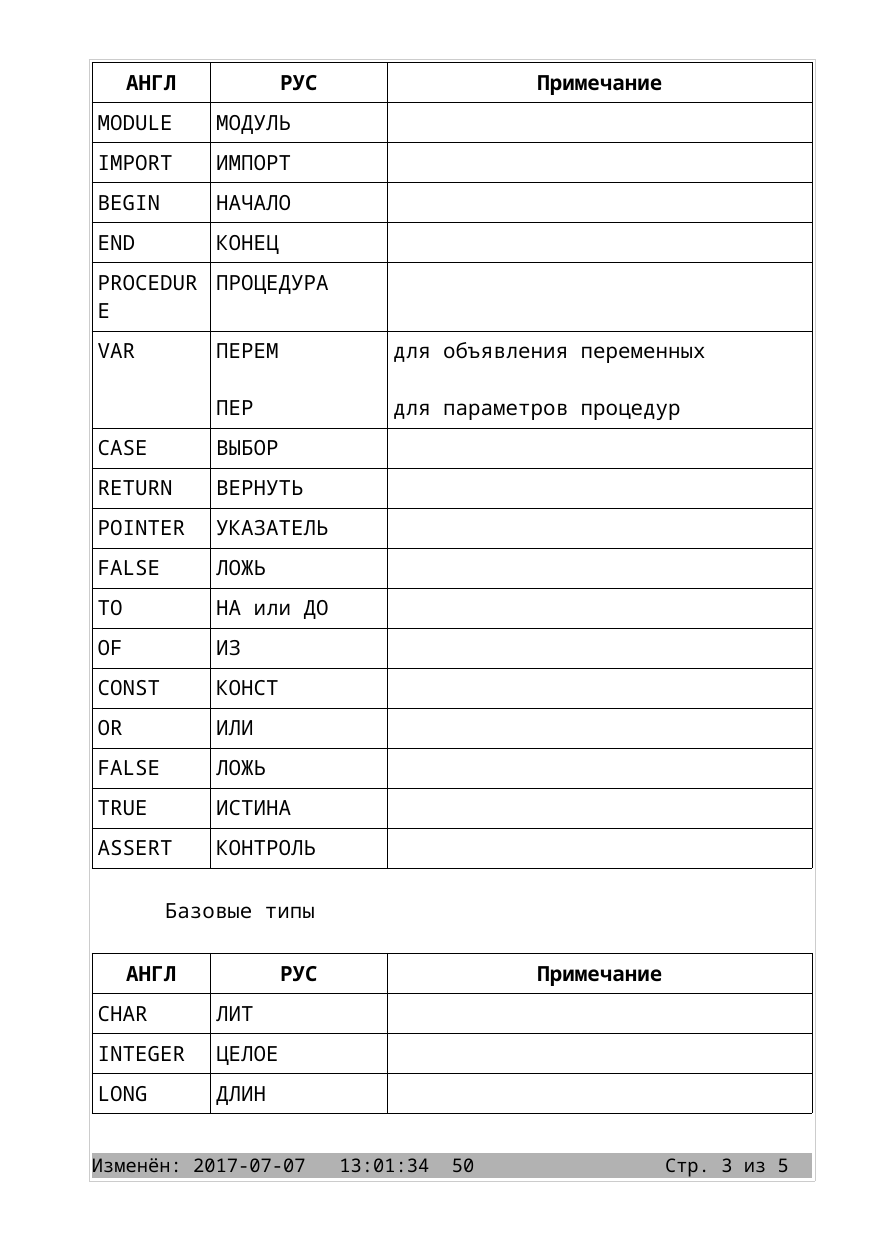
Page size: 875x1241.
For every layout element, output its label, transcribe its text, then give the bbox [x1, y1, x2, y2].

table_cell ПРОЦЕДУРА [211, 263, 387, 331]
table_cell [388, 994, 812, 1033]
table_cell BEGIN [93, 183, 210, 222]
table_cell ЛОЖЬ [211, 549, 387, 587]
table_cell ИМПОРТ [211, 143, 387, 182]
table_cell CHAR [93, 994, 210, 1033]
table_cell [388, 509, 812, 547]
table_cell OR [93, 709, 210, 747]
table_cell [388, 789, 812, 827]
table_cell [388, 1034, 812, 1073]
table_cell TRUE [93, 789, 210, 827]
table_cell УКАЗАТЕЛЬ [211, 509, 387, 547]
table_cell ЦЕЛОЕ [211, 1034, 387, 1073]
table_cell [388, 589, 812, 627]
table_cell PROCEDURE [93, 263, 210, 331]
table_cell [388, 549, 812, 587]
table_cell FALSE [93, 549, 210, 587]
table_cell ИЗ [211, 629, 387, 667]
table_cell LONG [93, 1074, 210, 1113]
table_cell IMPORT [93, 143, 210, 182]
table_cell [388, 143, 812, 182]
text Базовые типы [92, 896, 812, 924]
table_cell FALSE [93, 749, 210, 787]
table_cell ASSERT [93, 829, 210, 867]
table_cell OF [93, 629, 210, 667]
table_cell [388, 223, 812, 262]
table_cell [388, 1074, 812, 1113]
table_header Примечание [388, 954, 812, 993]
table_cell TO [93, 589, 210, 627]
table_cell ЛИТ [211, 994, 387, 1033]
table_cell КОНСТ [211, 669, 387, 707]
table_cell ЛОЖЬ [211, 749, 387, 787]
table_cell VAR [93, 332, 210, 427]
table_cell [388, 709, 812, 747]
table_cell для объявления переменных для параметров процедур [388, 332, 812, 427]
table_cell [388, 469, 812, 507]
table_cell ВЕРНУТЬ [211, 469, 387, 507]
table_cell ДЛИН [211, 1074, 387, 1113]
table_cell [388, 263, 812, 331]
table_header Примечание [388, 63, 812, 102]
table_cell CONST [93, 669, 210, 707]
table_cell [388, 429, 812, 467]
table_cell RETURN [93, 469, 210, 507]
table_cell [388, 103, 812, 142]
table_cell ИСТИНА [211, 789, 387, 827]
table_cell НАЧАЛО [211, 183, 387, 222]
table_cell ПЕРЕМ ПЕР [211, 332, 387, 427]
table_header РУС [211, 954, 387, 993]
table_header АНГЛ [93, 954, 210, 993]
table_header АНГЛ [93, 63, 210, 102]
table_cell КОНЕЦ [211, 223, 387, 262]
table_cell [388, 183, 812, 222]
table_cell MODULE [93, 103, 210, 142]
table_header РУС [211, 63, 387, 102]
table_cell МОДУЛЬ [211, 103, 387, 142]
table_cell ВЫБОР [211, 429, 387, 467]
table_cell CASE [93, 429, 210, 467]
table_cell КОНТРОЛЬ [211, 829, 387, 867]
table_cell [388, 829, 812, 867]
table_cell [388, 669, 812, 707]
table_cell НА или ДО [211, 589, 387, 627]
table_cell ИЛИ [211, 709, 387, 747]
table_cell INTEGER [93, 1034, 210, 1073]
table_cell END [93, 223, 210, 262]
table_cell [388, 629, 812, 667]
table_cell POINTER [93, 509, 210, 547]
table_cell [388, 749, 812, 787]
